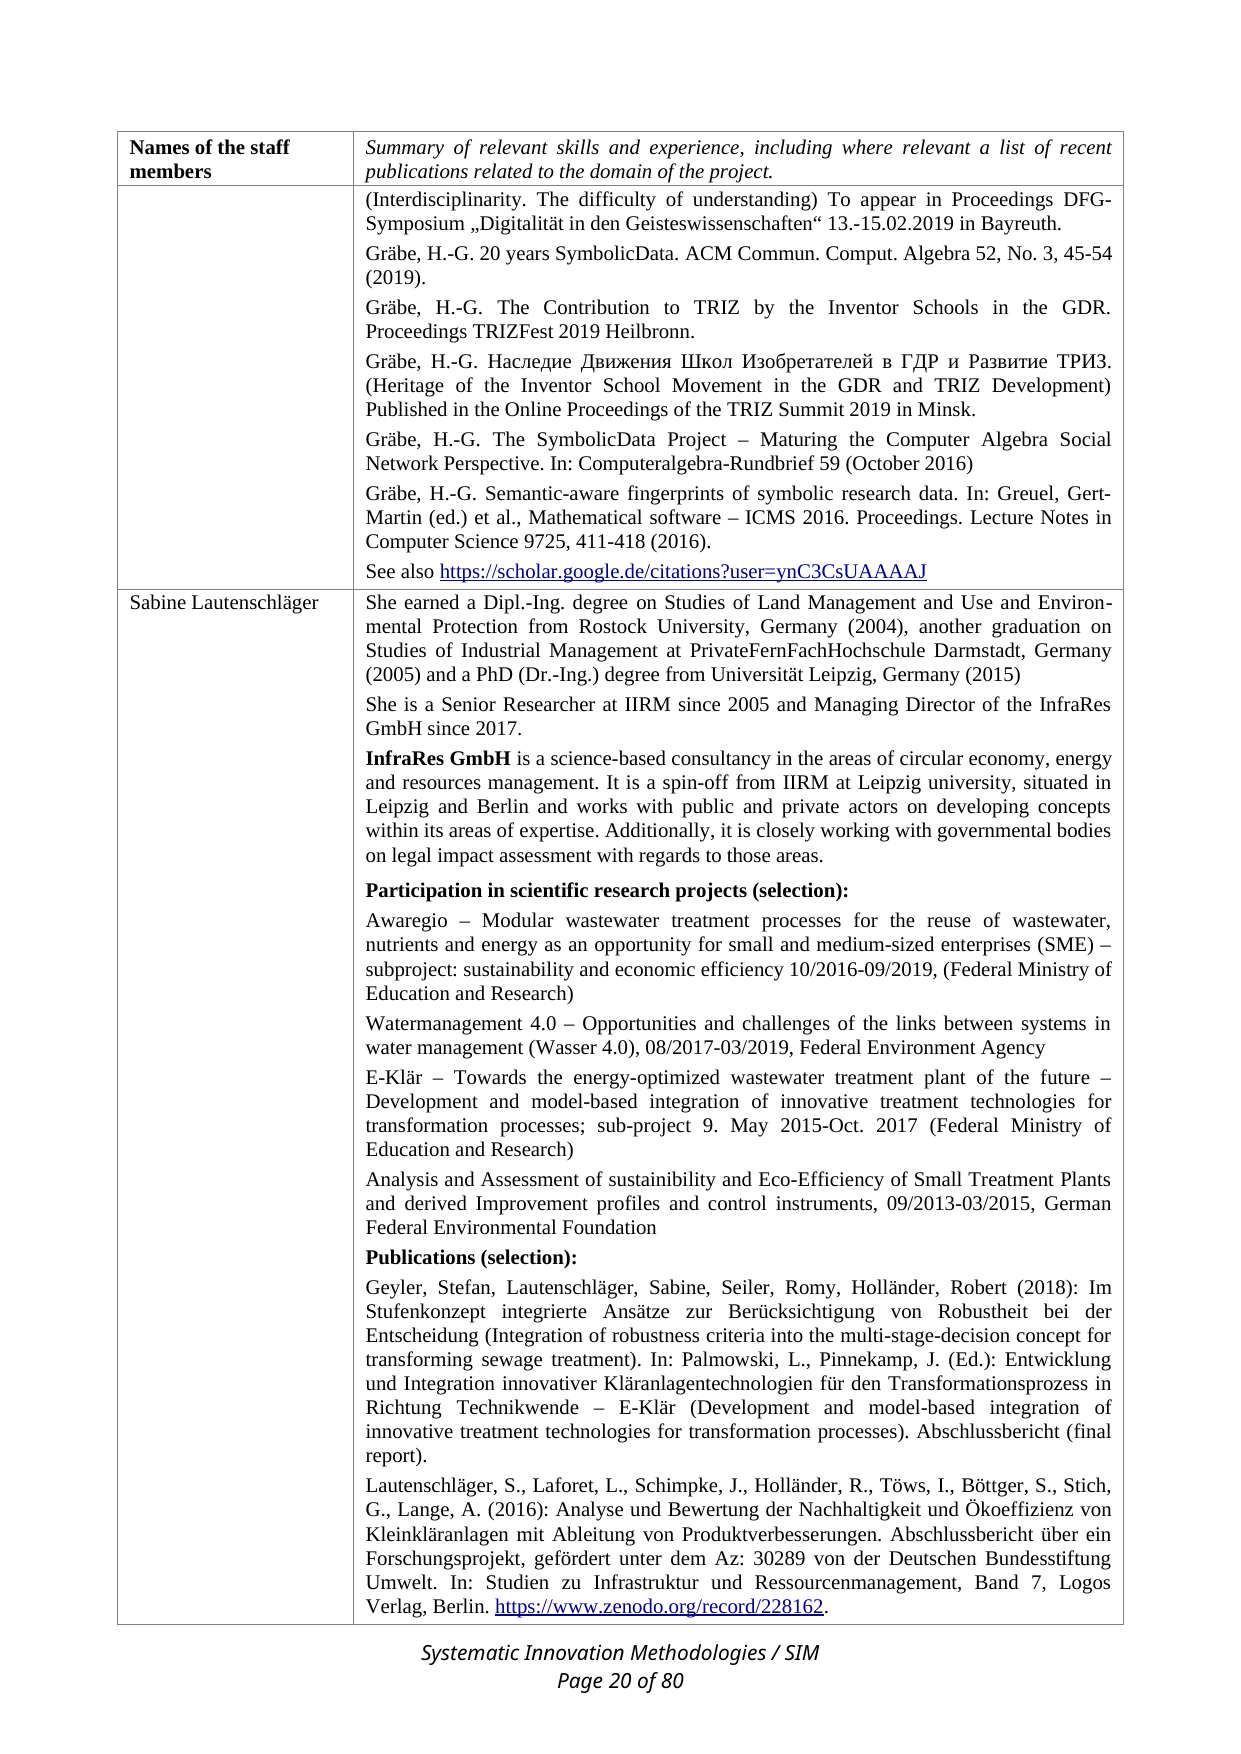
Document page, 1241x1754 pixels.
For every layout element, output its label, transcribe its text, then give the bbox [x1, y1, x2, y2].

table_cell She earned a Dipl.-Ing. degree on Studies of Land Management and Use and Environ­mental Protection from Rostock University, Germany (2004), another graduation on Studies of Industrial Management at PrivateFernFachHochschule Darmstadt, Germany (2005) and a PhD (Dr.-Ing.) degree from Universität Leipzig, Germany (2015) She is a Senior Researcher at IIRM since 2005 and Managing Director of the InfraRes GmbH since 2017. InfraRes GmbH is a science-based consultancy in the areas of circular economy, energy and resources management. It is a spin-off from IIRM at Leipzig university, situated in Leipzig and Berlin and works with public and private actors on developing concepts within its areas of expertise. Additionally, it is closely working with governmental bodies on legal impact assessment with regards to those areas. Participation in scientific research projects (selection): Awaregio – Modular wastewater treatment processes for the reuse of wastewater, nutrients and energy as an opportunity for small and medium-sized enterprises (SME) – subproject: sustainability and economic efficiency 10/2016-09/2019, (Federal Ministry of Education and Research) Watermanagement 4.0 – Opportunities and challenges of the links between systems in water management (Wasser 4.0), 08/2017-03/2019, Federal Environment Agency E-Klär – Towards the energy-optimized wastewater treatment plant of the future – Development and model-based integration of innovative treatment technologies for transformation processes; sub-project 9. May 2015-Oct. 2017 (Federal Ministry of Education and Research) Analysis and Assessment of sustainibility and Eco-Efficiency of Small Treatment Plants and derived Improvement profiles and control instruments, 09/2013-03/2015, German Federal Environmental Foundation Publications (selection): Geyler, Stefan, Lautenschläger, Sabine, Seiler, Romy, Holländer, Robert (2018): Im Stufenkonzept integrierte Ansätze zur Berücksichtigung von Robustheit bei der Entscheidung (Integration of robustness criteria into the multi-stage-decision concept for transforming sewage treatment). In: Palmowski, L., Pinnekamp, J. (Ed.): Entwicklung und Integration innovativer Kläranlagentechnologien für den Transformationsprozess in Richtung Technikwende – E-Klär (Development and model-based integration of innovative treatment technologies for transformation processes). Abschlussbericht (final report). Lautenschläger, S., Laforet, L., Schimpke, J., Holländer, R., Töws, I., Böttger, S., Stich, G., Lange, A. (2016): Analyse und Bewertung der Nachhaltigkeit und Ökoeffizienz von Kleinkläranlagen mit Ableitung von Produktverbesserungen. Abschlussbericht über ein Forschungsprojekt, gefördert unter dem Az: 30289 von der Deutschen Bundesstiftung Umwelt. In: Studien zu Infrastruktur und Ressourcenmanagement, Band 7, Logos Verlag, Berlin. https://www.zenodo.org/record/228162. [354, 590, 1123, 1624]
table_cell Sabine Lautenschläger [118, 590, 353, 1624]
table_cell [118, 186, 353, 589]
table_cell (Interdisciplinarity. The difficulty of understanding) To appear in Proceedings DFG-Symposium „Digitalität in den Geisteswissenschaften“ 13.-15.02.2019 in Bayreuth. Gräbe, H.-G. 20 years SymbolicData. ACM Commun. Comput. Algebra 52, No. 3, 45-54 (2019). Gräbe, H.-G. The Contribution to TRIZ by the Inventor Schools in the GDR. Proceedings TRIZFest 2019 Heilbronn. Gräbe, H.-G. Наследие Движения Школ Изобретателeй в ГДР и Развитиe ТРИЗ. (Heritage of the Inventor School Movement in the GDR and TRIZ Development) Published in the Online Proceedings of the TRIZ Summit 2019 in Minsk. Gräbe, H.-G. The SymbolicData Project – Maturing the Computer Algebra Social Network Perspective. In: Computeralgebra-Rundbrief 59 (October 2016) Gräbe, H.-G. Semantic-aware fingerprints of symbolic research data. In: Greuel, Gert-Martin (ed.) et al., Mathematical software – ICMS 2016. Proceedings. Lecture Notes in Computer Science 9725, 411-418 (2016). See also https://scholar.google.de/citations?user=ynC3CsUAAAAJ [354, 186, 1123, 589]
table_header Summary of relevant skills and experience, including where relevant a list of recent publications related to the domain of the project. [354, 132, 1123, 185]
table_header Names of the staff members [118, 132, 353, 185]
